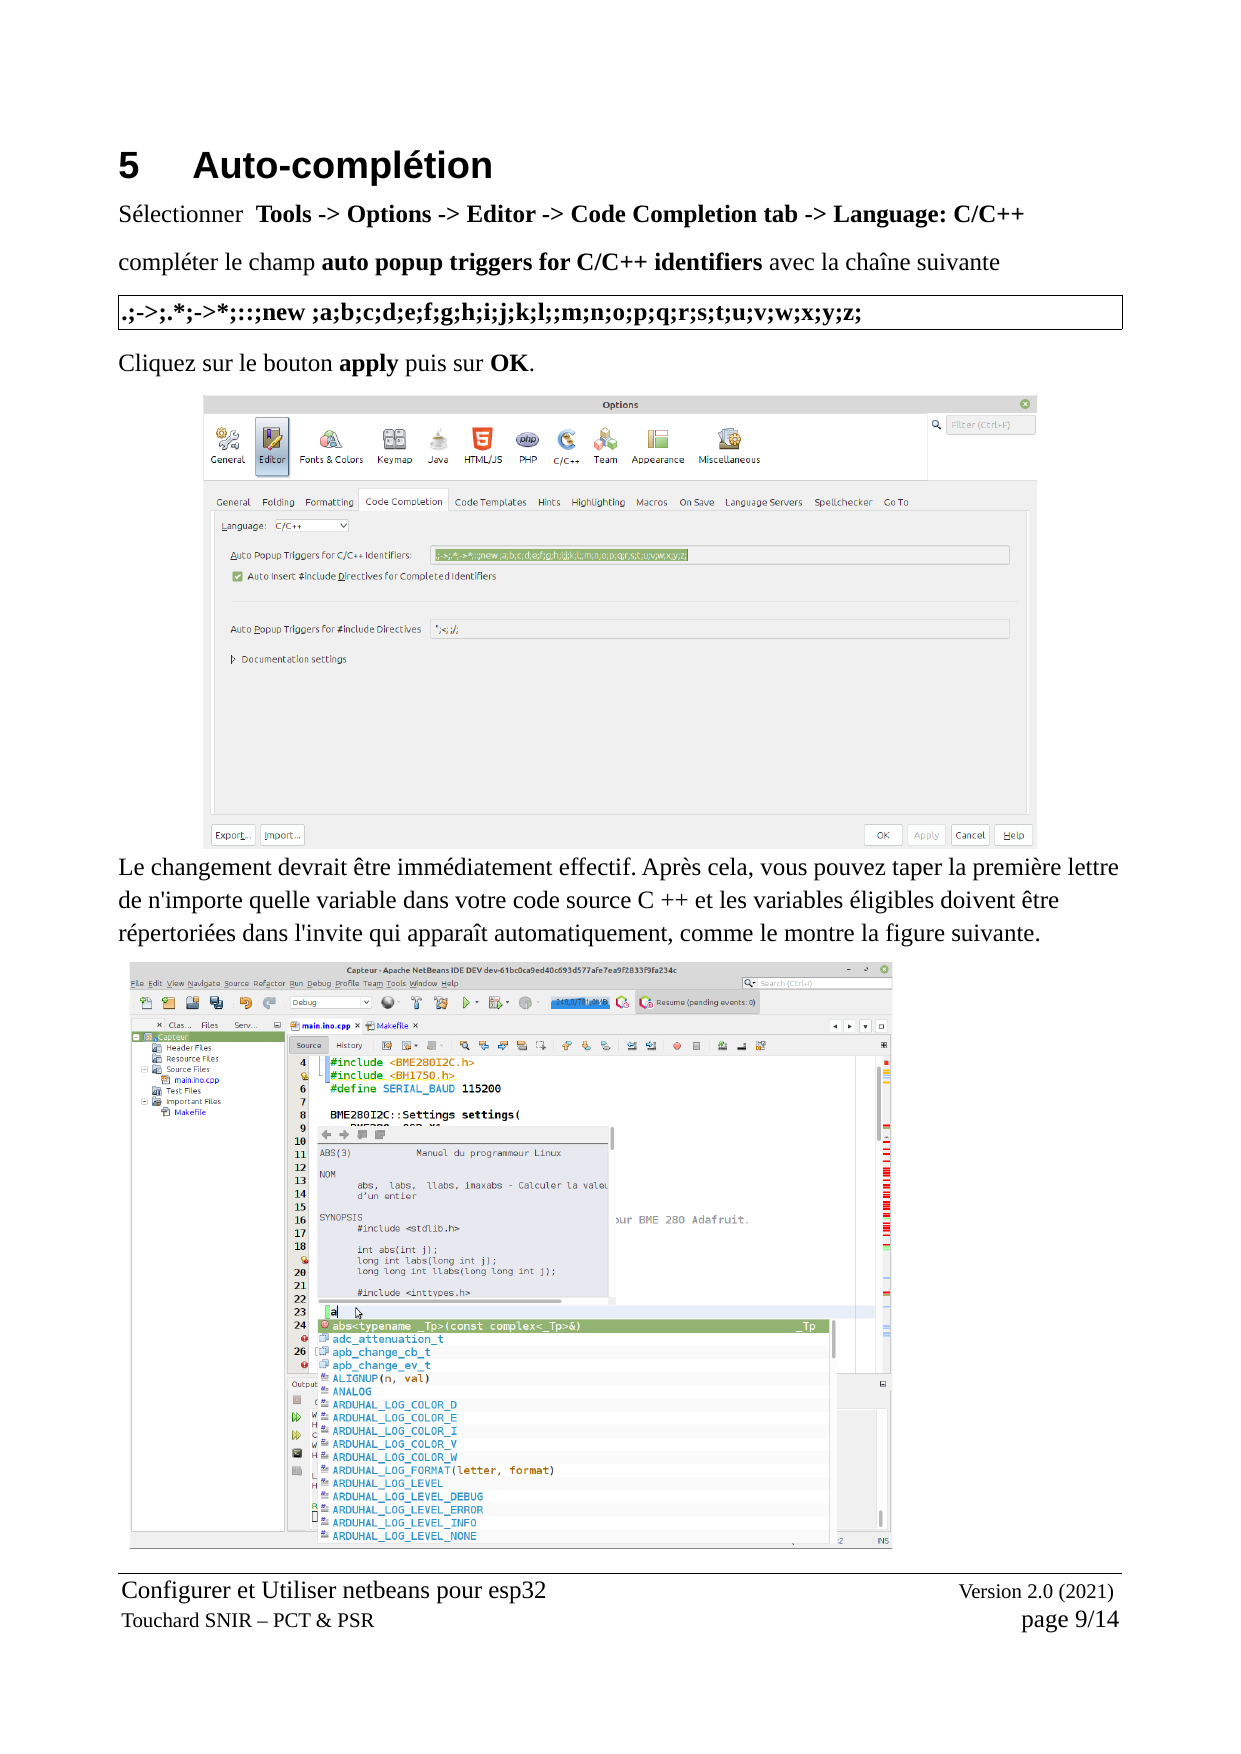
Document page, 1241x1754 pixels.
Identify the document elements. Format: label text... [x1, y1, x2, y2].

picture [129, 962, 893, 1549]
subtitle Auto-complétion [118, 143, 1122, 187]
text .;->;.*;->*;::;new ;a;b;c;d;e;f;g;h;i;j;k;l;;m;n;o;p;q;r;s;t;u;v;w;x;y;z; [119, 296, 1122, 329]
text compléter le champ auto popup triggers for C/C++ identifiers avec la chaîne suivante [118, 247, 1122, 276]
text Cliquez sur le bouton apply puis sur OK. [118, 348, 1122, 377]
text Le changement devrait être immédiatement effectif. Après cela, vous pouvez taper la première lettre de n'importe quelle variable dans votre code source C ++ et les variables éligibles doivent être répertoriées dans l'invite qui apparaît automatiquement, comme le montre la figure suivante. [118, 849, 1122, 947]
picture [203, 395, 1037, 849]
text Sélectionner Tools -> Options -> Editor -> Code Completion tab -> Language: C/C++ [118, 199, 1122, 228]
